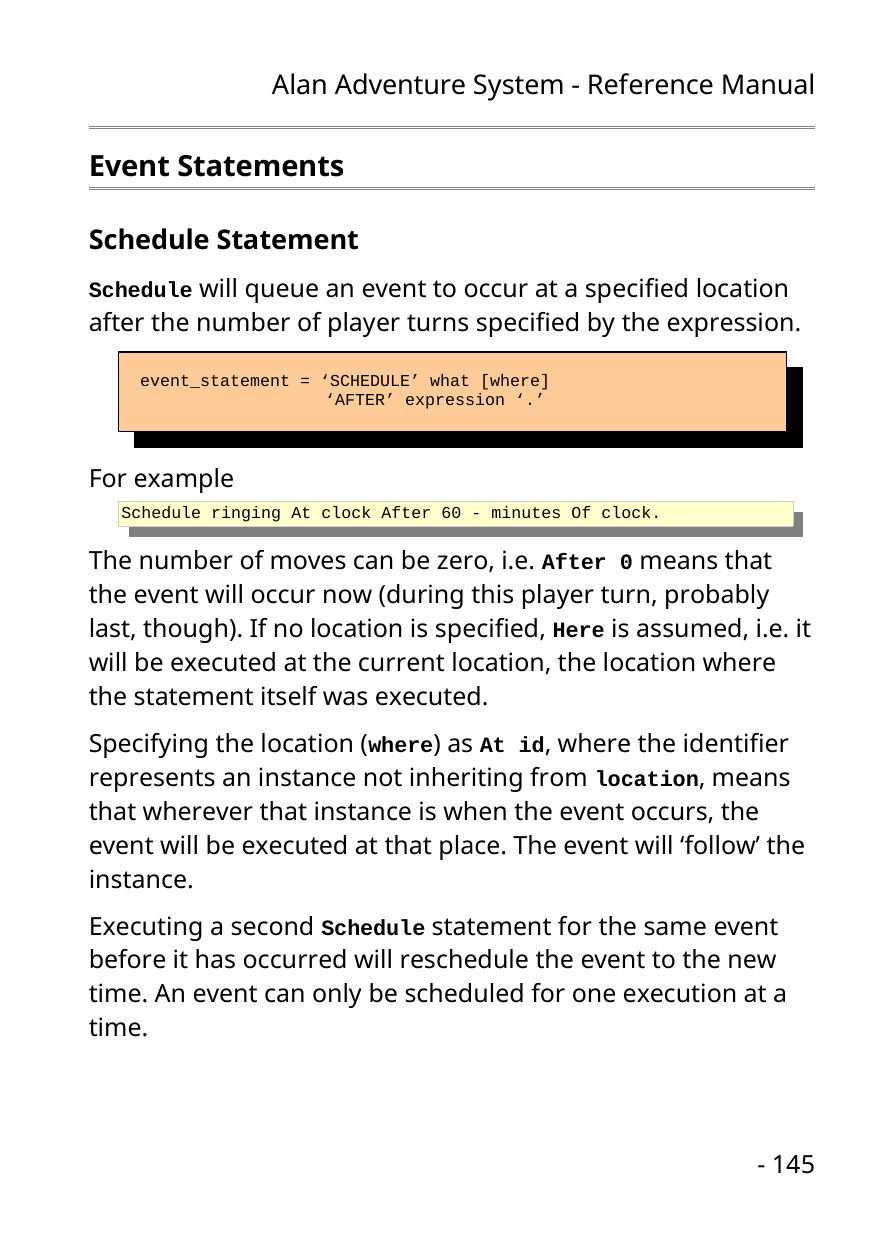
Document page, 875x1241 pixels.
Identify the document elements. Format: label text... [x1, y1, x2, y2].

text The number of moves can be zero, i.e. After 0 means that the event will occur now (during this player turn, probably last, though). If no location is specified, Here is as­sumed, i.e. it will be executed at the current location, the location where the statement itself was executed. [88, 543, 815, 713]
text event_statement = ‘SCHEDULE’ what [where] ‘AFTER’ expression ‘.’ [119, 353, 786, 431]
subtitle Schedule Statement [88, 221, 815, 258]
text Executing a second Schedule statement for the same event before it has oc­curred will reschedule the event to the new time. An event can only be scheduled for one execution at a time. [88, 908, 815, 1044]
text Schedule ringing At clock After 60 - minutes Of clock. [119, 502, 793, 526]
text Schedule will queue an event to occur at a specified location after the number of player turns specified by the expression. [88, 271, 815, 338]
text Specifying the location (where) as At id, where the iden­tifier represents an instance not inheriting from location, means that wherever that instance is when the event occurs, the event will be executed at that place. The event will ‘follow’ the instance. [88, 726, 815, 896]
text For example [88, 461, 815, 495]
subtitle Event Statements [88, 146, 815, 189]
